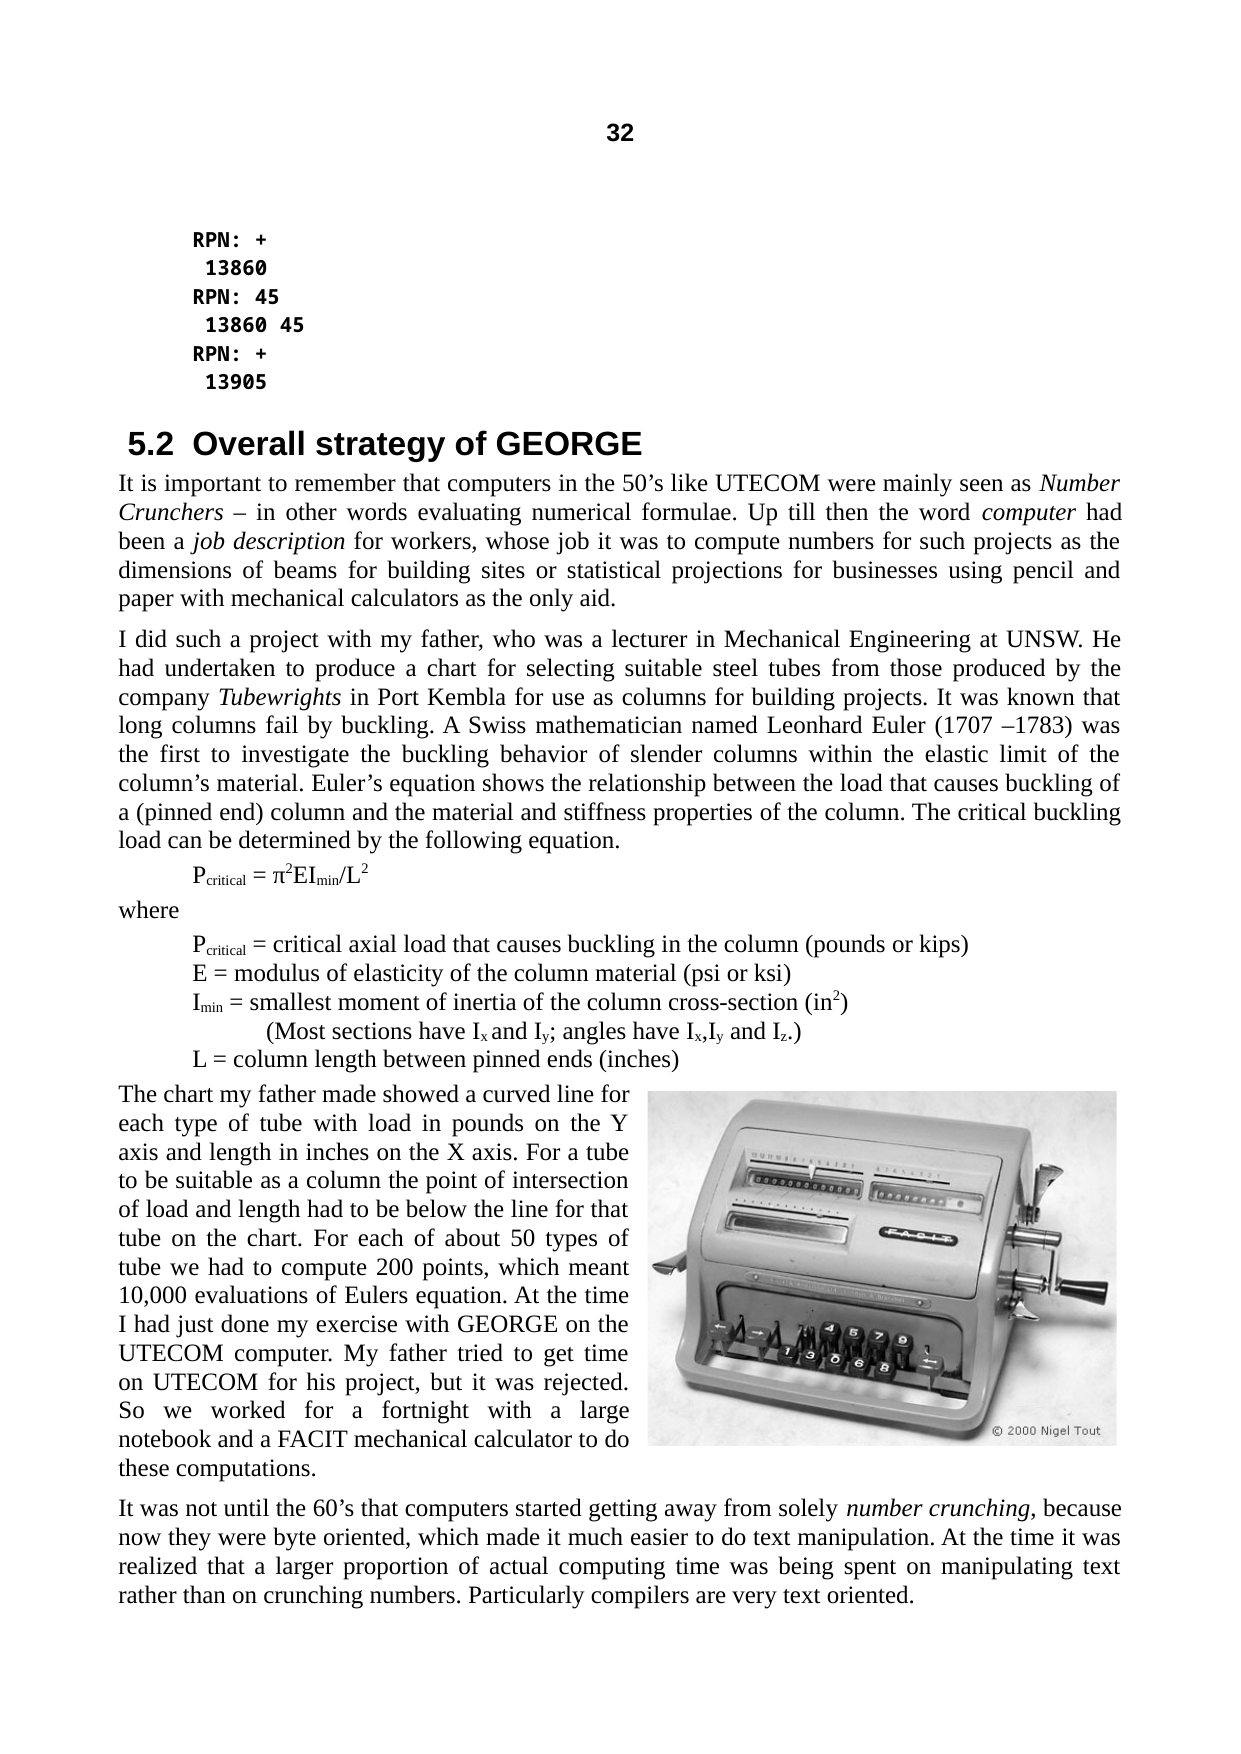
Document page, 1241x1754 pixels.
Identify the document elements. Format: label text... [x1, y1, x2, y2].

text The chart my father made showed a curved line for each type of tube with load in pounds on the Y axis and length in inches on the X axis. For a tube to be suitable as a column the point of intersection of load and length had to be below the line for that tube on the chart. For each of about 50 types of tube we had to compute 200 points, which meant 10,000 evaluations of Eulers equation. At the time I had just done my exercise with GEORGE on the UTECOM computer. My father tried to get time on UTECOM for his project, but it was rejected. So we worked for a fortnight with a large notebook and a FACIT mechanical calculator to do these computations. [118, 1073, 1134, 1482]
text Imin = smallest moment of inertia of the column cross-section (in2) [192, 987, 1122, 1016]
text 13860 [192, 253, 1122, 282]
text It is important to remember that computers in the 50’s like UTECOM were mainly seen as Number Crunchers – in other words evaluating numerical formulae. Up till then the word computer had been a job description for workers, whose job it was to compute numbers for such projects as the dimensions of beams for building sites or statistical projections for businesses using pencil and paper with mechanical calculators as the only aid. [118, 468, 1122, 612]
text Pcritical = π2EImin/L2 [192, 860, 1122, 889]
text I did such a project with my father, who was a lecturer in Mechanical Engineering at UNSW. He had undertaken to produce a chart for selecting suitable steel tubes from those produced by the company Tubewrights in Port Kembla for use as columns for building projects. It was known that long columns fail by buckling. A Swiss mathematician named Leonhard Euler (1707 –1783) was the first to investigate the buckling behavior of slender columns within the elastic limit of the column’s material. Euler’s equation shows the relationship between the load that causes buckling of a (pinned end) column and the material and stiffness properties of the column. The critical buckling load can be determined by the following equation. [118, 624, 1122, 854]
text It was not until the 60’s that computers started getting away from solely number crunching, because now they were byte oriented, which made it much easier to do text manipulation. At the time it was realized that a larger proportion of actual computing time was being spent on manipulating text rather than on crunching numbers. Particularly compilers are very text oriented. [118, 1493, 1122, 1608]
text E = modulus of elasticity of the column material (psi or ksi) [192, 958, 1122, 987]
text L = column length between pinned ends (inches) [192, 1044, 1122, 1073]
text Pcritical = critical axial load that causes buckling in the column (pounds or kips) [192, 929, 1122, 958]
text 13905 [192, 367, 1122, 396]
text 13860 45 [192, 310, 1122, 339]
text where [118, 895, 1122, 923]
subtitle Overall strategy of GEORGE [118, 424, 1122, 463]
text (Most sections have Ix and Iy; angles have Ix,Iy and Iz.) [192, 1016, 1122, 1044]
picture [647, 1091, 1117, 1446]
text RPN: + [192, 225, 1122, 253]
text RPN: + [192, 339, 1122, 367]
text RPN: 45 [192, 282, 1122, 310]
